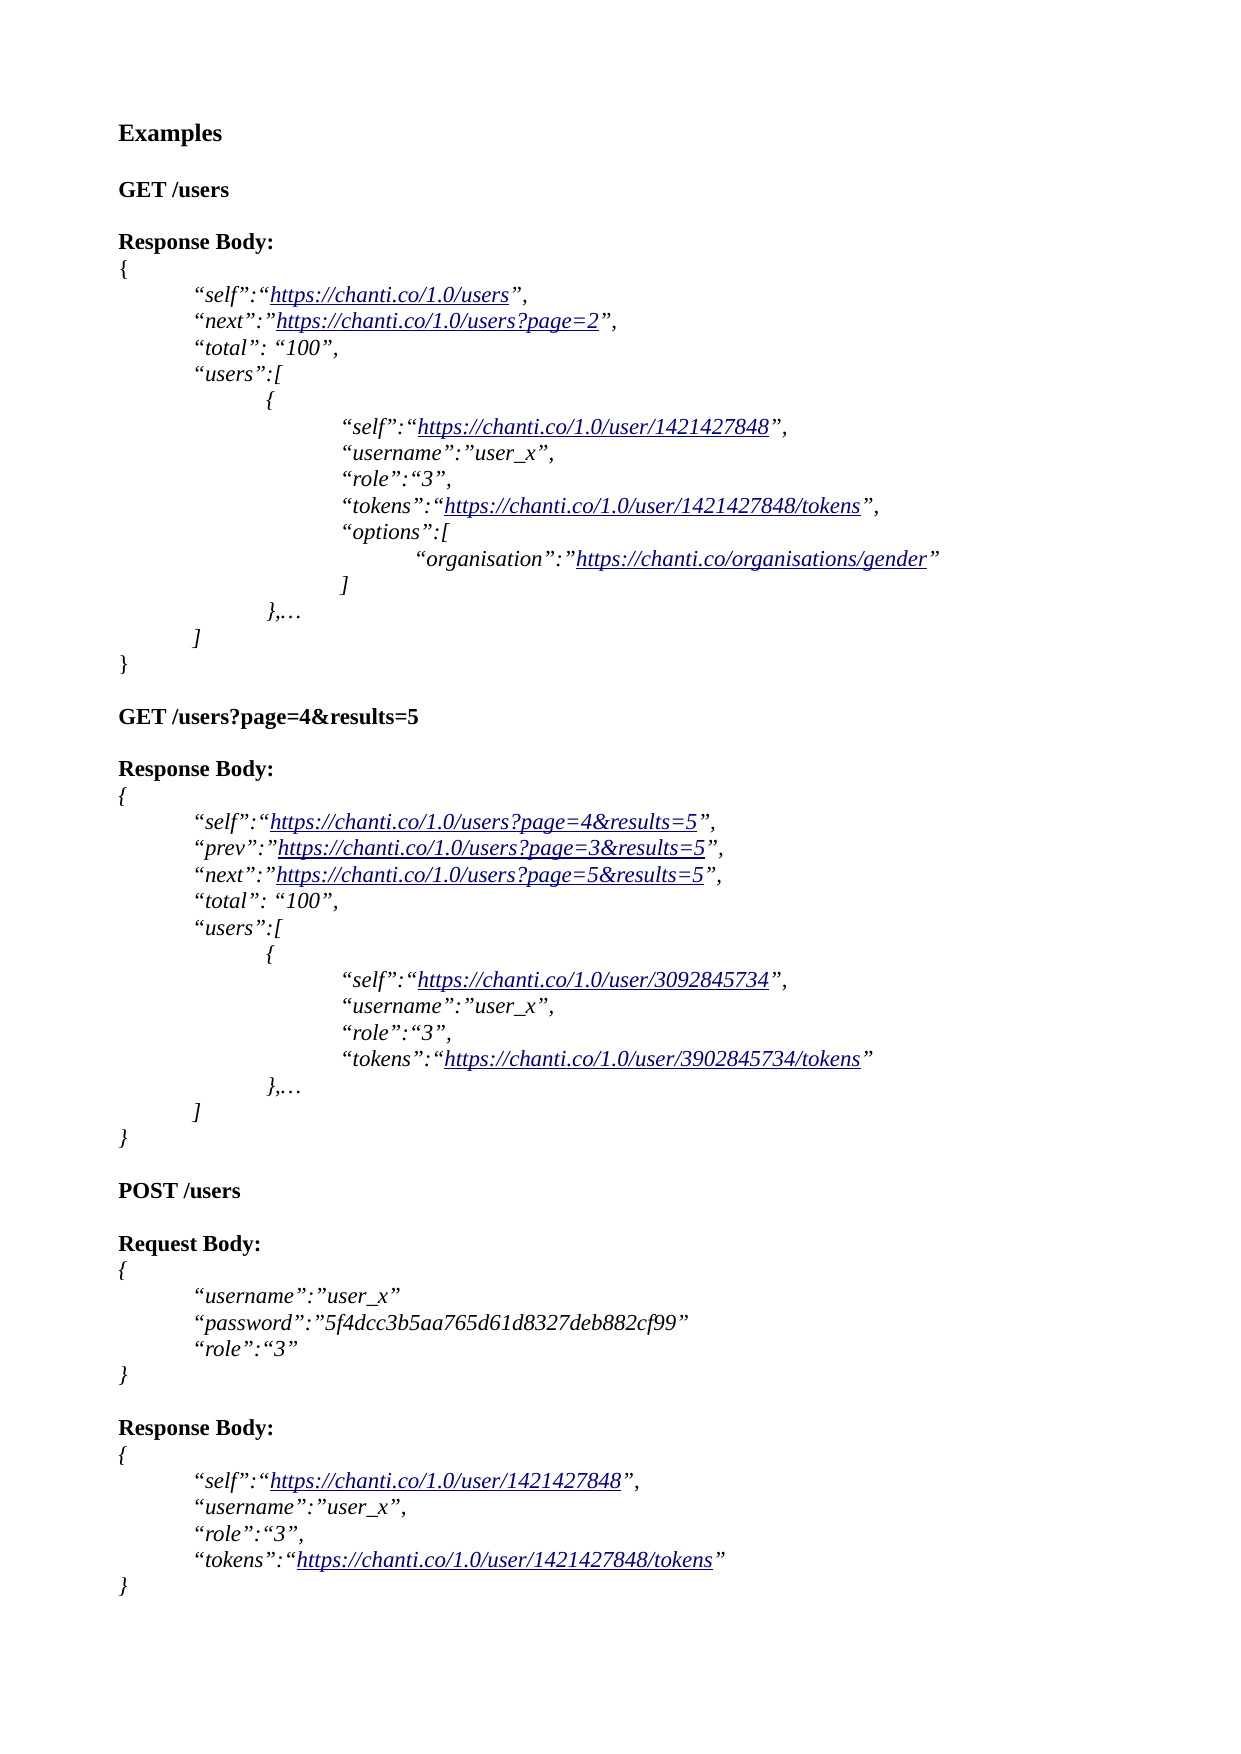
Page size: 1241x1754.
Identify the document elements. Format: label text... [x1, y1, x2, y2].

text { [118, 1256, 1122, 1282]
text “organisation”:”https://chanti.co/organisations/gender” [118, 544, 1122, 571]
text } [118, 650, 1122, 676]
text “role”:“3” [118, 1335, 1122, 1362]
text Examples [118, 118, 1122, 147]
text “password”:”5f4dcc3b5aa765d61d8327deb882cf99” [118, 1309, 1122, 1335]
text GET /users?page=4&results=5 [118, 703, 1122, 729]
text Request Body: [118, 1230, 1122, 1256]
text Response Body: [118, 1414, 1122, 1441]
text “users”:[ [118, 913, 1122, 940]
text “username”:”user_x” [118, 1282, 1122, 1309]
text ] [118, 571, 1122, 597]
text “prev”:”https://chanti.co/1.0/users?page=3&results=5”, [118, 834, 1122, 861]
text },… [118, 597, 1122, 624]
text ] [118, 1098, 1122, 1124]
text “role”:“3”, [118, 1520, 1122, 1546]
text POST /users [118, 1177, 1122, 1203]
text “role”:“3”, [118, 1019, 1122, 1045]
text “role”:“3”, [118, 466, 1122, 492]
text “tokens”:“https://chanti.co/1.0/user/3902845734/tokens” [118, 1045, 1122, 1072]
text Response Body: [118, 228, 1122, 255]
text { [118, 255, 1122, 281]
text “total”: “100”, [118, 334, 1122, 360]
text “self”:“https://chanti.co/1.0/users?page=4&results=5”, [118, 808, 1122, 834]
text “username”:”user_x”, [118, 993, 1122, 1019]
text “tokens”:“https://chanti.co/1.0/user/1421427848/tokens” [118, 1546, 1122, 1572]
text } [118, 1572, 1122, 1599]
text “self”:“https://chanti.co/1.0/user/1421427848”, [118, 1467, 1122, 1493]
text “next”:”https://chanti.co/1.0/users?page=2”, [118, 307, 1122, 334]
text “username”:”user_x”, [118, 1493, 1122, 1520]
text { [118, 1441, 1122, 1467]
text ] [118, 624, 1122, 650]
text },… [118, 1072, 1122, 1098]
text { [118, 386, 1122, 413]
text Response Body: [118, 755, 1122, 782]
text “next”:”https://chanti.co/1.0/users?page=5&results=5”, [118, 861, 1122, 887]
text } [118, 1124, 1122, 1151]
text “options”:[ [118, 518, 1122, 544]
text “self”:“https://chanti.co/1.0/user/1421427848”, [118, 413, 1122, 439]
text “username”:”user_x”, [118, 439, 1122, 466]
text GET /users [118, 176, 1122, 202]
text “total”: “100”, [118, 887, 1122, 913]
text “self”:“https://chanti.co/1.0/user/3092845734”, [118, 966, 1122, 993]
text “tokens”:“https://chanti.co/1.0/user/1421427848/tokens”, [118, 492, 1122, 518]
text } [118, 1362, 1122, 1388]
text { [118, 782, 1122, 808]
text “self”:“https://chanti.co/1.0/users”, [118, 281, 1122, 307]
text { [118, 940, 1122, 966]
text “users”:[ [118, 360, 1122, 386]
